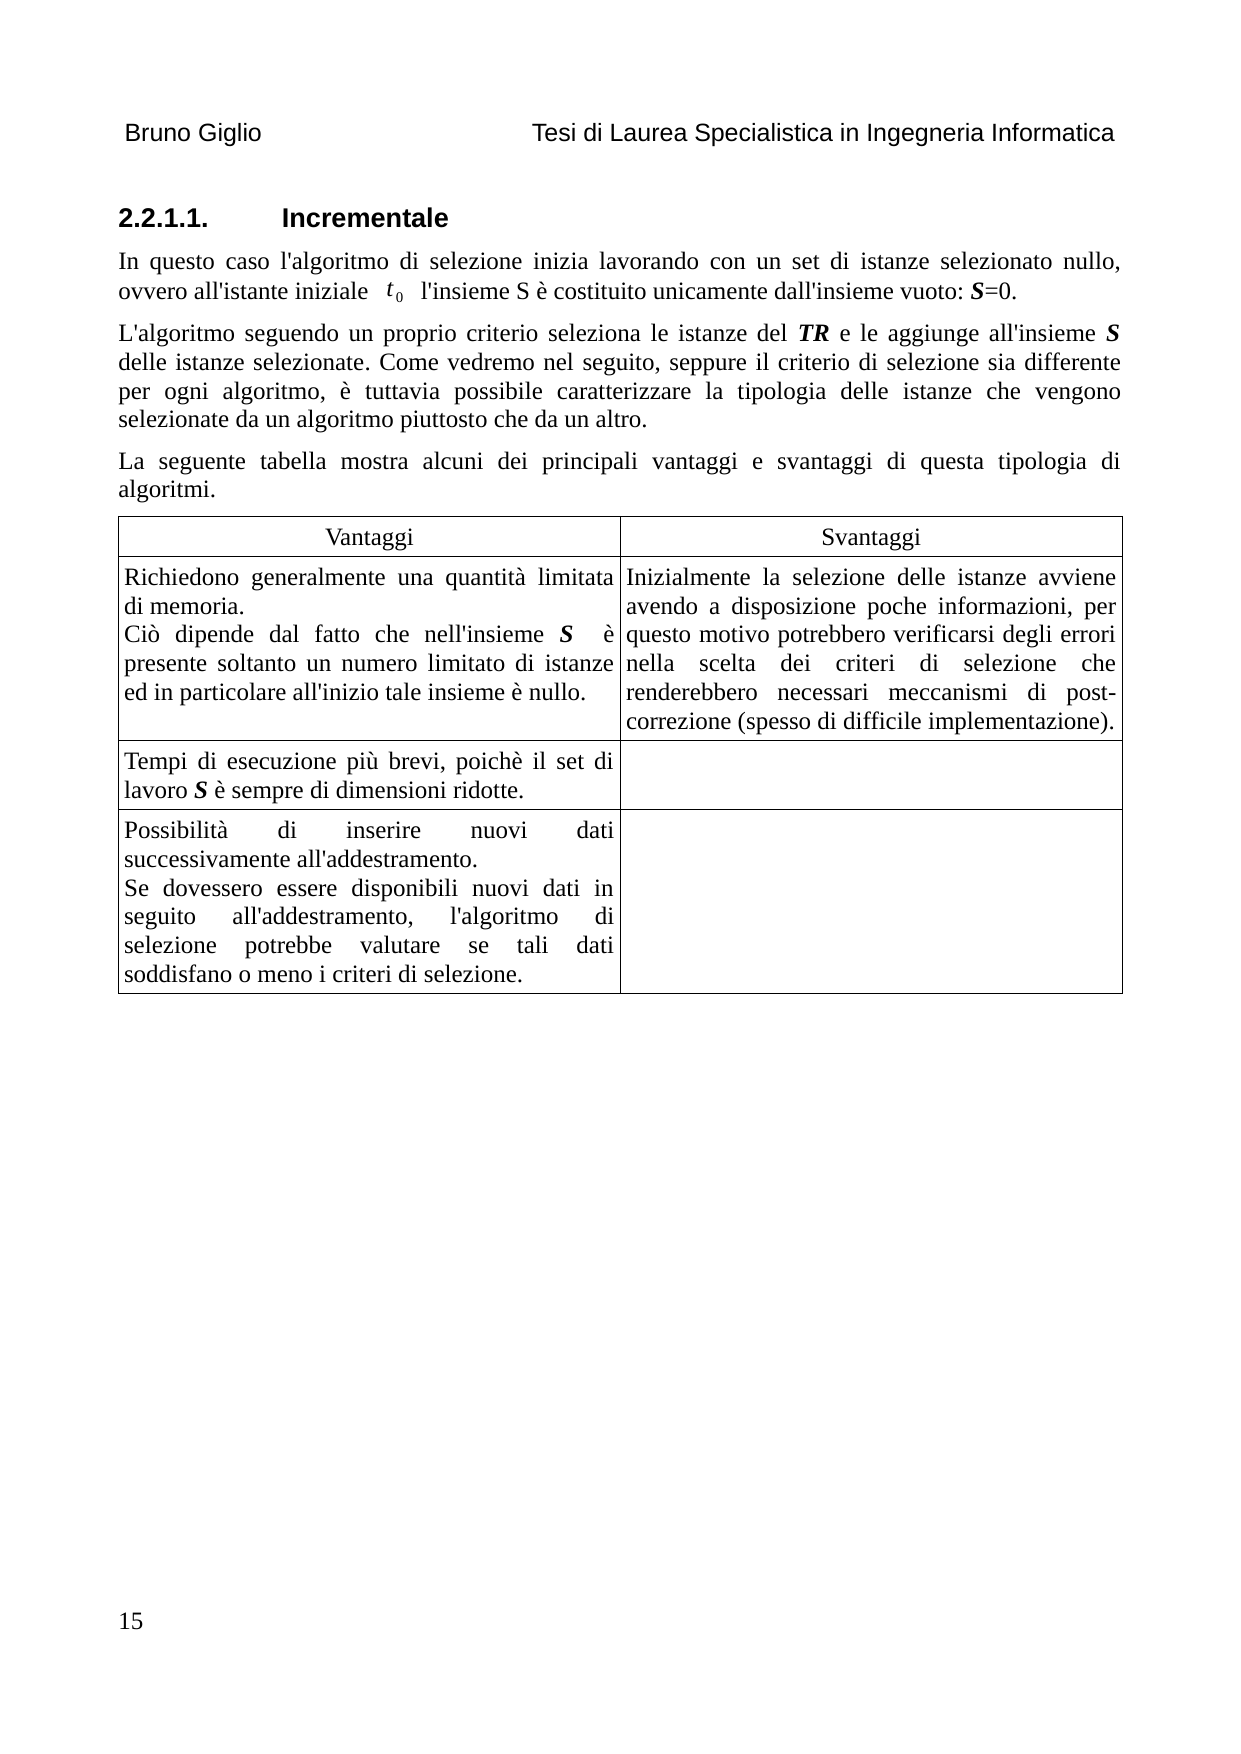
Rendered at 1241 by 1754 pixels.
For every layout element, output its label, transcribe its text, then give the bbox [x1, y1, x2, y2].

table_cell [621, 810, 1122, 993]
table_header Svantaggi [621, 517, 1122, 556]
table_cell Tempi di esecuzione più brevi, poichè il set di lavoro S è sempre di dimensioni ridotte. [119, 741, 620, 809]
text L'algoritmo seguendo un proprio criterio seleziona le istanze del TR e le aggiunge all'insieme S delle istanze selezionate. Come vedremo nel seguito, seppure il criterio di selezione sia differente per ogni algoritmo, è tuttavia possibile caratterizzare la tipologia delle istanze che vengono selezionate da un algoritmo piuttosto che da un altro. [118, 318, 1122, 433]
subtitle Incrementale [118, 202, 1122, 233]
text La seguente tabella mostra alcuni dei principali vantaggi e svantaggi di questa tipologia di algoritmi. [118, 446, 1122, 503]
text In questo caso l'algoritmo di selezione inizia lavorando con un set di istanze selezionato nullo, ovvero all'istante inizialel'insieme S è costituito unicamente dall'insieme vuoto: S=0. [118, 246, 1122, 306]
table_cell Possibilità di inserire nuovi dati successivamente all'addestramento. Se dovessero essere disponibili nuovi dati in seguito all'addestramento, l'algoritmo di selezione potrebbe valutare se tali dati soddisfano o meno i criteri di selezione. [119, 810, 620, 993]
table_cell [621, 741, 1122, 809]
table_cell Inizialmente la selezione delle istanze avviene avendo a disposizione poche informazioni, per questo motivo potrebbero verificarsi degli errori nella scelta dei criteri di selezione che renderebbero necessari meccanismi di post-correzione (spesso di difficile implementazione). [621, 557, 1122, 740]
table_cell Richiedono generalmente una quantità limitata di memoria. Ciò dipende dal fatto che nell'insieme S è presente soltanto un numero limitato di istanze ed in particolare all'inizio tale insieme è nullo. [119, 557, 620, 740]
table_header Vantaggi [119, 517, 620, 556]
